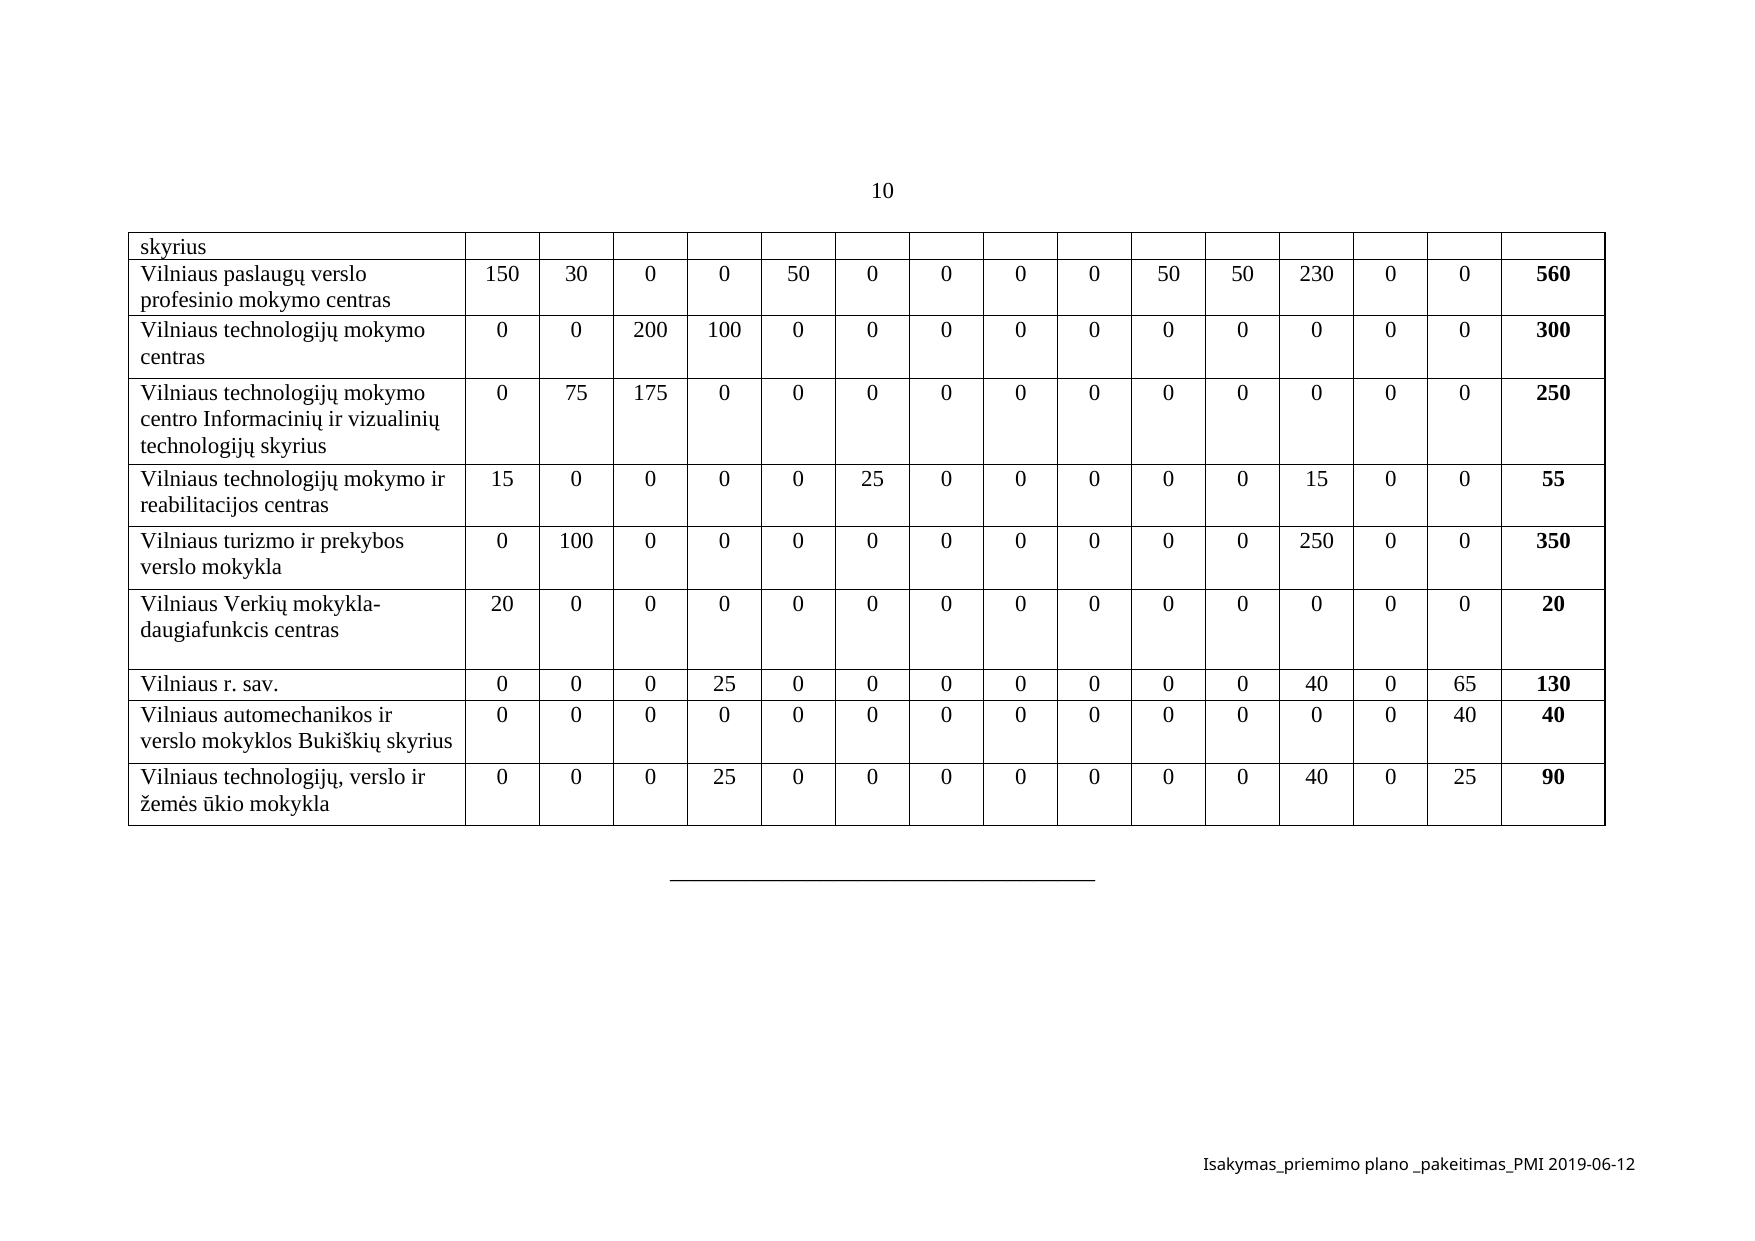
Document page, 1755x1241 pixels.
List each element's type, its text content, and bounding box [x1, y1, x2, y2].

table_cell 0 [614, 670, 687, 700]
table_cell 0 [1354, 670, 1427, 700]
table_cell Vilniaus technologijų mokymo centras [129, 316, 465, 378]
table_cell 75 [540, 379, 613, 463]
table_cell 0 [1206, 701, 1279, 762]
table_cell 0 [984, 764, 1057, 825]
table_cell skyrius [129, 233, 465, 259]
table_cell 0 [540, 670, 613, 700]
table_cell 0 [1058, 590, 1131, 669]
table_cell 0 [1132, 465, 1205, 526]
table_cell 0 [1132, 379, 1205, 463]
table_cell 0 [910, 260, 983, 315]
table_cell 25 [1428, 764, 1501, 825]
table_cell 0 [1206, 379, 1279, 463]
table_cell Vilniaus technologijų, verslo ir žemės ūkio mokykla [129, 764, 465, 825]
table_cell 175 [614, 379, 687, 463]
table_cell 0 [836, 527, 909, 588]
table_cell 55 [1502, 465, 1604, 526]
table_cell 0 [1428, 316, 1501, 378]
table_cell 0 [466, 316, 539, 378]
table_cell [466, 233, 539, 259]
table_cell 0 [762, 316, 835, 378]
table_cell 0 [1132, 590, 1205, 669]
table_cell 50 [1132, 260, 1205, 315]
table_cell 40 [1280, 764, 1353, 825]
table_cell 40 [1502, 701, 1604, 762]
table_cell 250 [1280, 527, 1353, 588]
table_cell 0 [614, 590, 687, 669]
table_cell 0 [688, 701, 761, 762]
table_cell 230 [1280, 260, 1353, 315]
table_cell 0 [1354, 527, 1427, 588]
table_cell 0 [614, 260, 687, 315]
table_cell 0 [1428, 527, 1501, 588]
table_cell 0 [762, 701, 835, 762]
table_cell 0 [910, 379, 983, 463]
table_cell 0 [836, 379, 909, 463]
table_cell 560 [1502, 260, 1604, 315]
table_cell 0 [614, 764, 687, 825]
table_cell 40 [1280, 670, 1353, 700]
table_cell 150 [466, 260, 539, 315]
table_cell [1502, 233, 1604, 259]
table_cell [614, 233, 687, 259]
text __________________________________ [129, 855, 1636, 883]
table_cell 0 [1428, 379, 1501, 463]
table_cell 0 [614, 527, 687, 588]
table_cell 0 [1280, 590, 1353, 669]
table_cell 0 [466, 701, 539, 762]
table_cell 0 [836, 316, 909, 378]
table_cell 0 [1428, 590, 1501, 669]
table_cell 0 [1428, 260, 1501, 315]
table_cell 300 [1502, 316, 1604, 378]
table_cell 0 [836, 260, 909, 315]
table_cell 0 [1206, 590, 1279, 669]
table_cell 0 [1280, 379, 1353, 463]
table_cell [1354, 233, 1427, 259]
table_cell 0 [1058, 670, 1131, 700]
table_cell 0 [984, 527, 1057, 588]
table_cell 0 [540, 764, 613, 825]
table_cell 25 [688, 670, 761, 700]
table_cell 0 [1206, 465, 1279, 526]
table_cell 0 [466, 527, 539, 588]
table_cell Vilniaus Verkių mokykla-daugiafunkcis centras [129, 590, 465, 669]
table_cell 200 [614, 316, 687, 378]
table_cell 0 [1354, 260, 1427, 315]
table_cell 0 [466, 379, 539, 463]
table_cell 0 [1354, 379, 1427, 463]
table_cell 0 [910, 701, 983, 762]
table_cell 0 [614, 465, 687, 526]
table_cell 0 [910, 527, 983, 588]
table_cell Vilniaus automechanikos ir verslo mokyklos Bukiškių skyrius [129, 701, 465, 762]
table_cell 0 [1058, 260, 1131, 315]
table_cell 0 [1132, 527, 1205, 588]
table_cell 100 [688, 316, 761, 378]
table_cell 0 [762, 670, 835, 700]
table_cell [984, 233, 1057, 259]
table_cell 0 [1132, 316, 1205, 378]
table_cell Vilniaus r. sav. [129, 670, 465, 700]
table_cell 0 [910, 764, 983, 825]
table_cell 0 [1058, 701, 1131, 762]
table_cell 30 [540, 260, 613, 315]
table_cell 0 [984, 260, 1057, 315]
table_cell 0 [984, 379, 1057, 463]
table_cell 0 [1132, 764, 1205, 825]
table_cell 250 [1502, 379, 1604, 463]
table_cell 20 [1502, 590, 1604, 669]
table_cell 0 [836, 670, 909, 700]
table_cell 0 [540, 465, 613, 526]
table_cell [836, 233, 909, 259]
table_cell 25 [688, 764, 761, 825]
table_cell 130 [1502, 670, 1604, 700]
table_cell 15 [466, 465, 539, 526]
table_cell [1206, 233, 1279, 259]
table_cell [688, 233, 761, 259]
table_cell 0 [688, 590, 761, 669]
table_cell 0 [540, 701, 613, 762]
table_cell [1058, 233, 1131, 259]
table_cell [910, 233, 983, 259]
table_cell 0 [1354, 590, 1427, 669]
table_cell 0 [688, 465, 761, 526]
table_cell 0 [1206, 764, 1279, 825]
table_cell 50 [762, 260, 835, 315]
table_cell [1428, 233, 1501, 259]
table_cell [762, 233, 835, 259]
table_cell 0 [1058, 764, 1131, 825]
table_cell 0 [984, 590, 1057, 669]
table_cell 0 [1280, 701, 1353, 762]
table_cell 0 [1354, 764, 1427, 825]
table_cell 15 [1280, 465, 1353, 526]
table_cell 0 [1132, 701, 1205, 762]
table_cell 0 [836, 590, 909, 669]
table_cell 0 [1058, 465, 1131, 526]
table_cell 0 [1280, 316, 1353, 378]
table_cell 0 [1058, 379, 1131, 463]
table_cell 0 [540, 590, 613, 669]
table_cell [1132, 233, 1205, 259]
table_cell 0 [910, 316, 983, 378]
table_cell 0 [688, 527, 761, 588]
table_cell [1280, 233, 1353, 259]
table_cell 0 [688, 260, 761, 315]
table_cell 0 [1058, 316, 1131, 378]
table_cell 0 [1206, 316, 1279, 378]
table_cell 0 [466, 764, 539, 825]
table_cell 0 [762, 465, 835, 526]
table_cell 0 [614, 701, 687, 762]
table_cell 0 [1206, 670, 1279, 700]
table_cell [540, 233, 613, 259]
table_cell 0 [540, 316, 613, 378]
table_cell 0 [984, 465, 1057, 526]
table_cell 0 [1354, 701, 1427, 762]
table_cell 90 [1502, 764, 1604, 825]
table_cell 25 [836, 465, 909, 526]
table_cell 0 [762, 527, 835, 588]
table_cell 0 [1132, 670, 1205, 700]
table_cell 0 [688, 379, 761, 463]
table_cell 0 [1206, 527, 1279, 588]
table_cell 0 [1058, 527, 1131, 588]
table_cell 40 [1428, 701, 1501, 762]
table_cell 20 [466, 590, 539, 669]
table_cell 0 [984, 670, 1057, 700]
table_cell 0 [762, 379, 835, 463]
table_cell 65 [1428, 670, 1501, 700]
table_cell 0 [466, 670, 539, 700]
table_cell 0 [910, 590, 983, 669]
table_cell 50 [1206, 260, 1279, 315]
table_cell 0 [762, 590, 835, 669]
table_cell Vilniaus paslaugų verslo profesinio mokymo centras [129, 260, 465, 315]
table_cell 0 [910, 670, 983, 700]
table_cell 0 [984, 701, 1057, 762]
table_cell 0 [910, 465, 983, 526]
table_cell 0 [1354, 465, 1427, 526]
table_cell 0 [836, 764, 909, 825]
table_cell 100 [540, 527, 613, 588]
table_cell 350 [1502, 527, 1604, 588]
table_cell 0 [984, 316, 1057, 378]
table_cell Vilniaus technologijų mokymo ir reabilitacijos centras [129, 465, 465, 526]
table_cell Vilniaus technologijų mokymo centro Informacinių ir vizualinių technologijų skyrius [129, 379, 465, 463]
table_cell 0 [836, 701, 909, 762]
table_cell Vilniaus turizmo ir prekybos verslo mokykla [129, 527, 465, 588]
table_cell 0 [1354, 316, 1427, 378]
table_cell 0 [762, 764, 835, 825]
table_cell 0 [1428, 465, 1501, 526]
